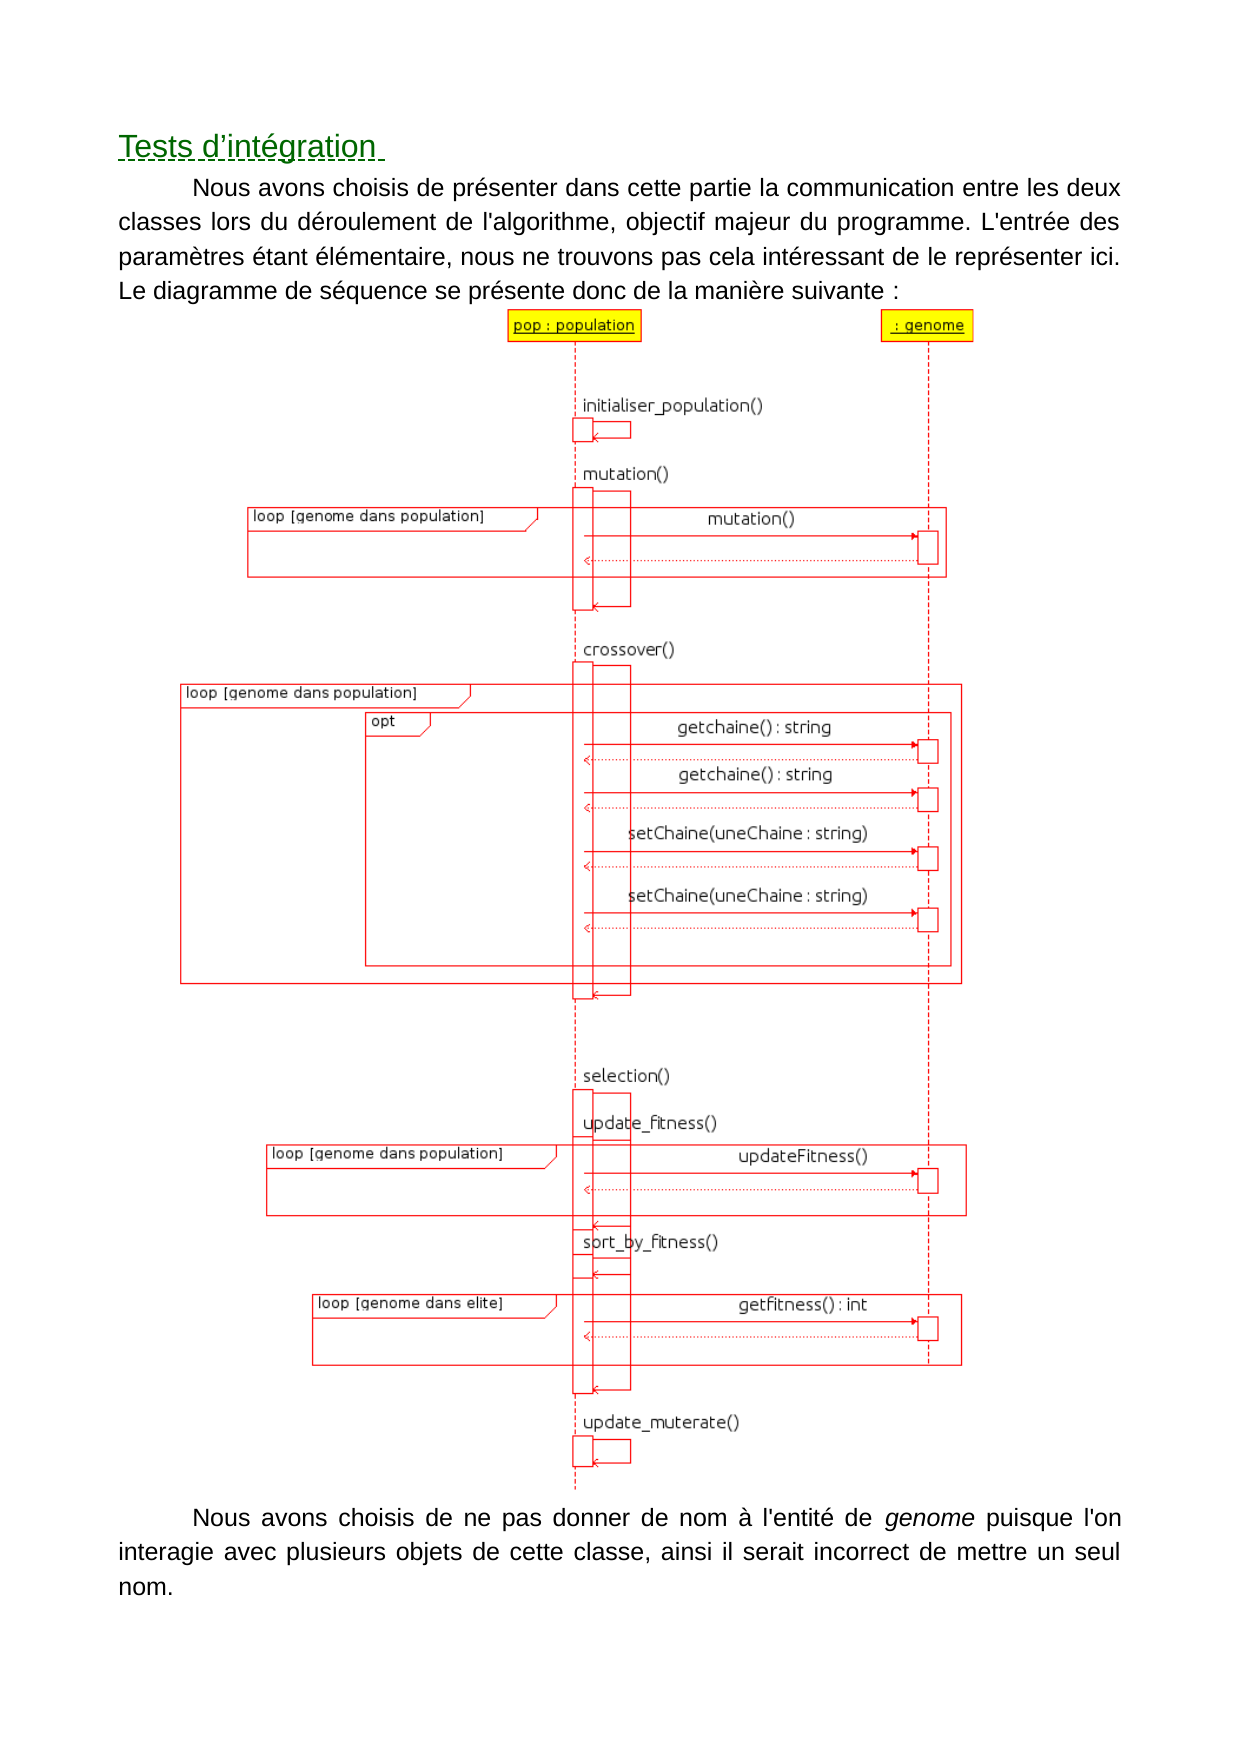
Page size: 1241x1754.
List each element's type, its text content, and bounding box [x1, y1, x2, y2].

subtitle Tests d’intégration [118, 127, 1122, 164]
picture [179, 308, 974, 1492]
text Nous avons choisis de ne pas donner de nom à l'entité de genome puisque l'on interagie avec plusieurs objets de cette classe, ainsi il serait incorrect de mettre un seul nom. [118, 1503, 1122, 1600]
text Nous avons choisis de présenter dans cette partie la communication entre les deux classes lors du déroulement de l'algorithme, objectif majeur du programme. L'entrée des paramètres étant élémentaire, nous ne trouvons pas cela intéressant de le représenter ici. Le diagramme de séquence se présente donc de la manière suivante : [118, 173, 1122, 305]
